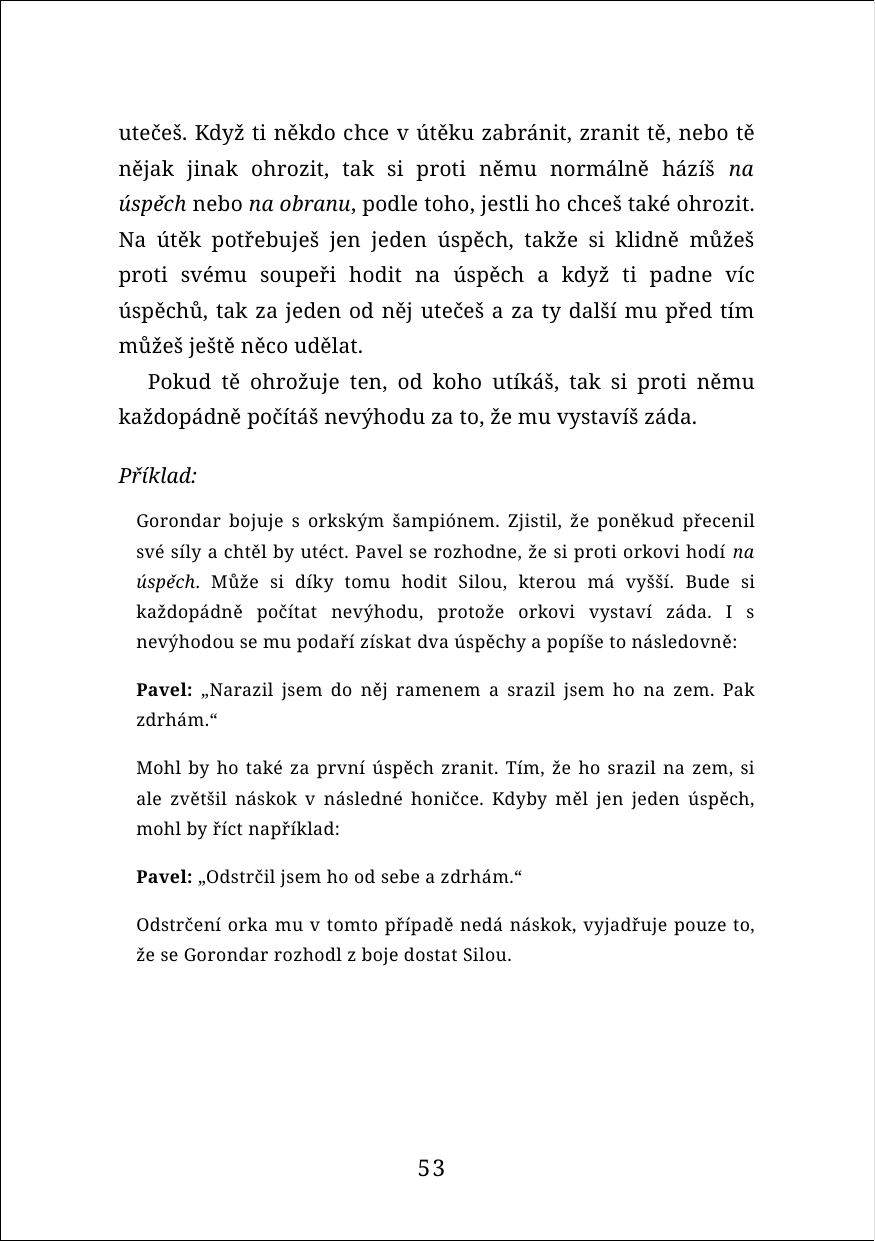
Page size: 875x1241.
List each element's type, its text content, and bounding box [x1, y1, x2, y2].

text Odstrčení orka mu v tomto případě nedá náskok, vyjadřuje pouze to, že se Gorondar rozhodl z boje dostat Silou. [136, 912, 756, 966]
text Mohl by ho také za první úspěch zranit. Tím, že ho srazil na zem, si ale zvětšil náskok v následné honičce. Kdyby měl jen jeden úspěch, mohl by říct například: [136, 756, 756, 840]
text Pavel: „Odstrčil jsem ho od sebe a zdrhám.“ [136, 864, 756, 888]
text Gorondar bojuje s orkským šampiónem. Zjistil, že poněkud přecenil své síly a chtěl by utéct. Pavel se rozhodne, že si proti orkovi hodí na úspěch. Může si díky tomu hodit Silou, kterou má vyšší. Bude si každopádně počítat nevýhodu, protože orkovi vystaví záda. I s nevýhodou se mu podaří získat dva úspěchy a popíše to následovně: [136, 509, 756, 654]
text utečeš. Když ti někdo chce v útěku zabránit, zranit tě, nebo tě nějak jinak ohrozit, tak si proti němu normálně házíš na úspěch nebo na obranu, podle toho, jestli ho chceš také ohrozit. Na útěk potřebuješ jen jeden úspěch, takže si klidně můžeš proti svému soupeři hodit na úspěch a když ti padne víc úspěchů, tak za jeden od něj utečeš a za ty další mu před tím můžeš ještě něco udělat. Pokud tě ohrožuje ten, od koho utíkáš, tak si proti němu každopádně počítáš nevýhodu za to, že mu vystavíš záda. [118, 118, 756, 431]
text Pavel: „Narazil jsem do něj ramenem a srazil jsem ho na zem. Pak zdrhám.“ [136, 678, 756, 732]
text Příklad: [118, 462, 756, 490]
